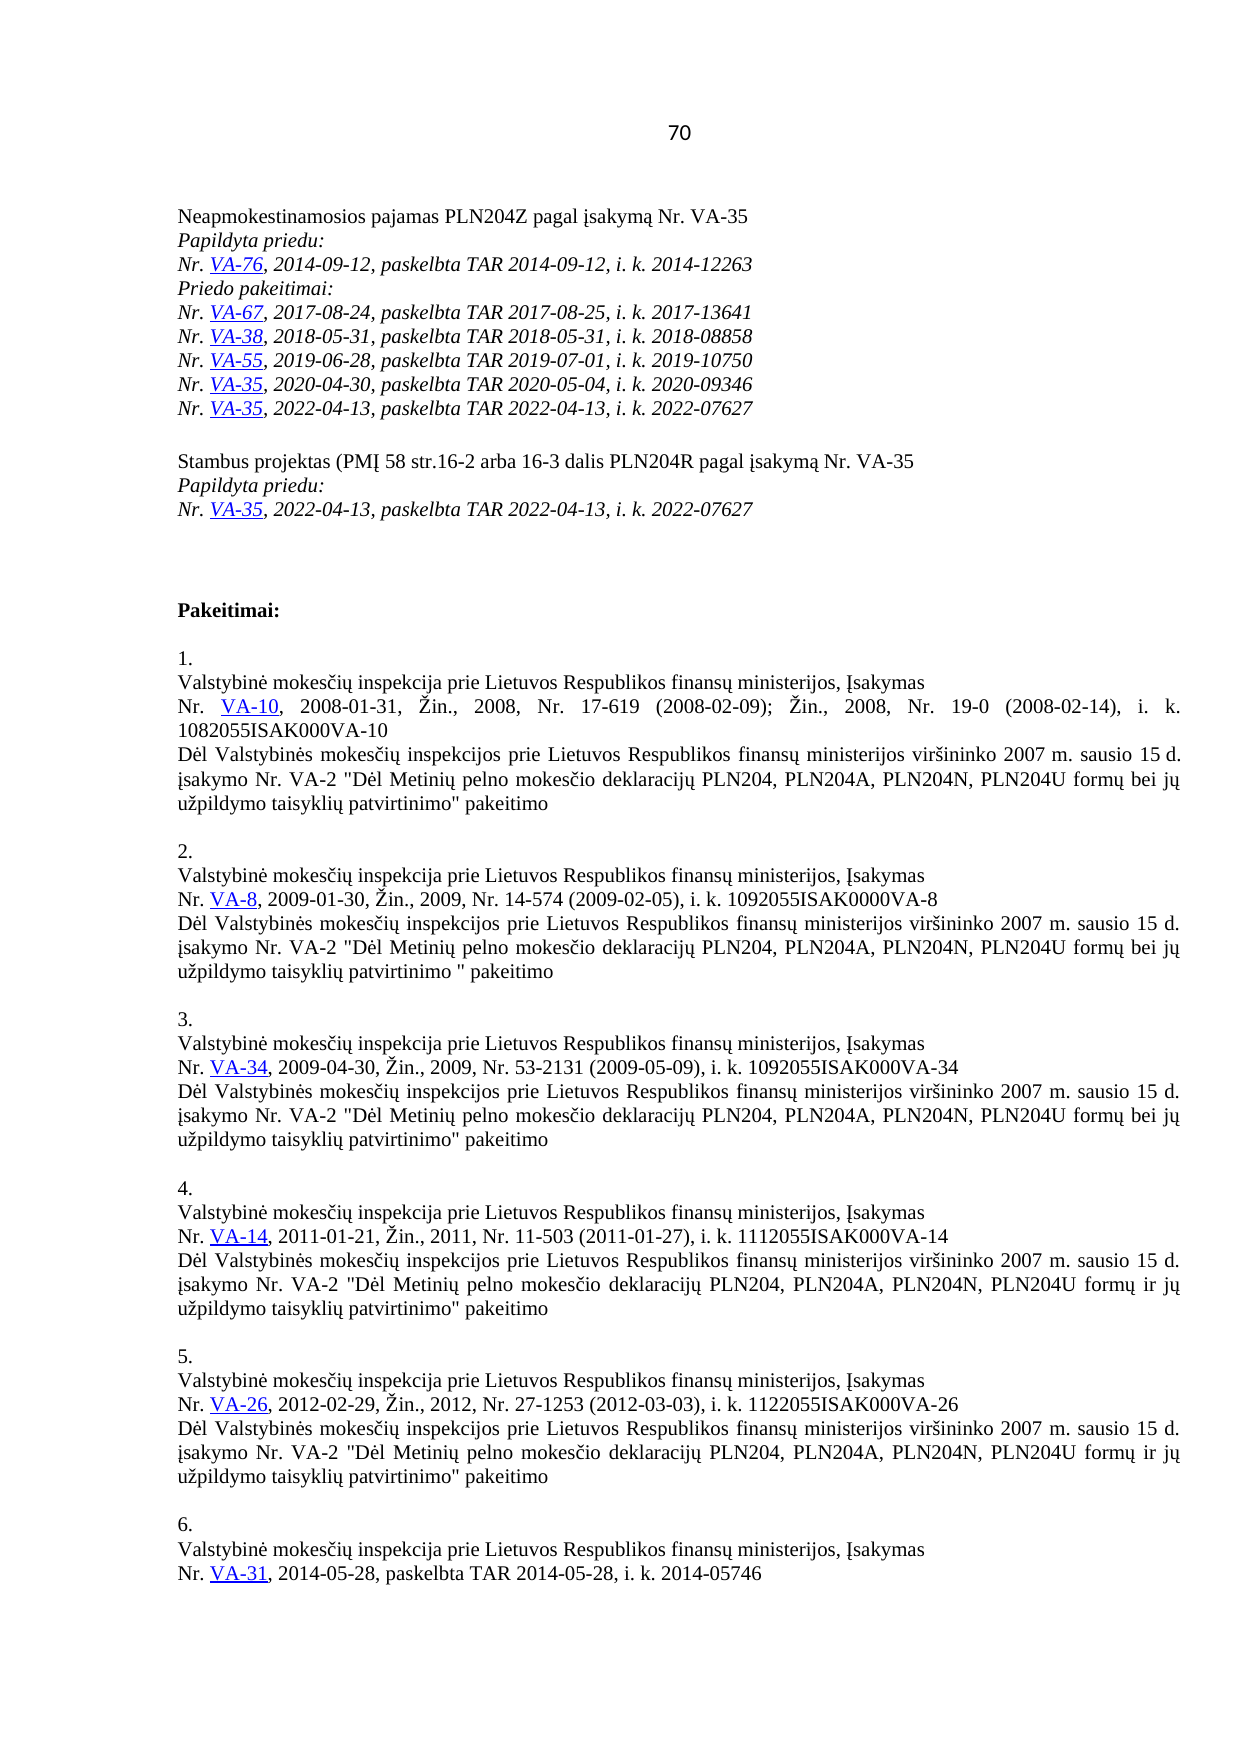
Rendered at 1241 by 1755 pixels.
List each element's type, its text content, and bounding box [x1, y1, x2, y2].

text Nr. VA-14, 2011-01-21, Žin., 2011, Nr. 11-503 (2011-01-27), i. k. 1112055ISAK000VA-14 [177, 1224, 1181, 1248]
text Nr. VA-35, 2022-04-13, paskelbta TAR 2022-04-13, i. k. 2022-07627 [177, 497, 1181, 521]
text Valstybinė mokesčių inspekcija prie Lietuvos Respublikos finansų ministerijos, Įsakymas [177, 1199, 1181, 1224]
text Dėl Valstybinės mokesčių inspekcijos prie Lietuvos Respublikos finansų ministerijos viršininko 2007 m. sausio 15 d. įsakymo Nr. VA-2 "Dėl Metinių pelno mokesčio deklaracijų PLN204, PLN204A, PLN204N, PLN204U formų ir jų užpildymo taisyklių patvirtinimo" pakeitimo [177, 1248, 1181, 1320]
text 6. [177, 1512, 1181, 1536]
text Dėl Valstybinės mokesčių inspekcijos prie Lietuvos Respublikos finansų ministerijos viršininko 2007 m. sausio 15 d. įsakymo Nr. VA-2 "Dėl Metinių pelno mokesčio deklaracijų PLN204, PLN204A, PLN204N, PLN204U formų bei jų užpildymo taisyklių patvirtinimo " pakeitimo [177, 911, 1181, 983]
text 5. [177, 1344, 1181, 1368]
text Nr. VA-10, 2008-01-31, Žin., 2008, Nr. 17-619 (2008-02-09); Žin., 2008, Nr. 19-0 (2008-02-14), i. k. 1082055ISAK000VA-10 [177, 694, 1181, 742]
text Valstybinė mokesčių inspekcija prie Lietuvos Respublikos finansų ministerijos, Įsakymas [177, 670, 1181, 694]
text Pakeitimai: [177, 598, 1181, 622]
text Papildyta priedu: [177, 228, 1181, 252]
text Nr. VA-55, 2019-06-28, paskelbta TAR 2019-07-01, i. k. 2019-10750 [177, 348, 1181, 372]
text 2. [177, 839, 1181, 863]
text Nr. VA-26, 2012-02-29, Žin., 2012, Nr. 27-1253 (2012-03-03), i. k. 1122055ISAK000VA-26 [177, 1392, 1181, 1416]
text Neapmokestinamosios pajamas PLN204Z pagal įsakymą Nr. VA-35 [177, 204, 1181, 228]
text 1. [177, 646, 1181, 670]
text 3. [177, 1007, 1181, 1031]
text Dėl Valstybinės mokesčių inspekcijos prie Lietuvos Respublikos finansų ministerijos viršininko 2007 m. sausio 15 d. įsakymo Nr. VA-2 "Dėl Metinių pelno mokesčio deklaracijų PLN204, PLN204A, PLN204N, PLN204U formų ir jų užpildymo taisyklių patvirtinimo" pakeitimo [177, 1416, 1181, 1488]
text Valstybinė mokesčių inspekcija prie Lietuvos Respublikos finansų ministerijos, Įsakymas [177, 1031, 1181, 1055]
text Nr. VA-38, 2018-05-31, paskelbta TAR 2018-05-31, i. k. 2018-08858 [177, 324, 1181, 348]
text 4. [177, 1176, 1181, 1199]
text Nr. VA-35, 2020-04-30, paskelbta TAR 2020-05-04, i. k. 2020-09346 [177, 372, 1181, 396]
text Dėl Valstybinės mokesčių inspekcijos prie Lietuvos Respublikos finansų ministerijos viršininko 2007 m. sausio 15 d. įsakymo Nr. VA-2 "Dėl Metinių pelno mokesčio deklaracijų PLN204, PLN204A, PLN204N, PLN204U formų bei jų užpildymo taisyklių patvirtinimo" pakeitimo [177, 1079, 1181, 1151]
text Nr. VA-67, 2017-08-24, paskelbta TAR 2017-08-25, i. k. 2017-13641 [177, 300, 1181, 324]
text Stambus projektas (PMĮ 58 str.16-2 arba 16-3 dalis PLN204R pagal įsakymą Nr. VA-35 [177, 449, 1181, 473]
text Dėl Valstybinės mokesčių inspekcijos prie Lietuvos Respublikos finansų ministerijos viršininko 2007 m. sausio 15 d. įsakymo Nr. VA-2 "Dėl Metinių pelno mokesčio deklaracijų PLN204, PLN204A, PLN204N, PLN204U formų bei jų užpildymo taisyklių patvirtinimo" pakeitimo [177, 742, 1181, 814]
text Nr. VA-76, 2014-09-12, paskelbta TAR 2014-09-12, i. k. 2014-12263 [177, 252, 1181, 276]
text Nr. VA-31, 2014-05-28, paskelbta TAR 2014-05-28, i. k. 2014-05746 [177, 1561, 1181, 1584]
text Papildyta priedu: [177, 473, 1181, 497]
text Valstybinė mokesčių inspekcija prie Lietuvos Respublikos finansų ministerijos, Įsakymas [177, 1536, 1181, 1561]
text Nr. VA-35, 2022-04-13, paskelbta TAR 2022-04-13, i. k. 2022-07627 [177, 396, 1181, 420]
text Priedo pakeitimai: [177, 276, 1181, 300]
text Valstybinė mokesčių inspekcija prie Lietuvos Respublikos finansų ministerijos, Įsakymas [177, 1368, 1181, 1392]
text Valstybinė mokesčių inspekcija prie Lietuvos Respublikos finansų ministerijos, Įsakymas [177, 863, 1181, 887]
text Nr. VA-34, 2009-04-30, Žin., 2009, Nr. 53-2131 (2009-05-09), i. k. 1092055ISAK000VA-34 [177, 1055, 1181, 1079]
text Nr. VA-8, 2009-01-30, Žin., 2009, Nr. 14-574 (2009-02-05), i. k. 1092055ISAK0000VA-8 [177, 887, 1181, 911]
